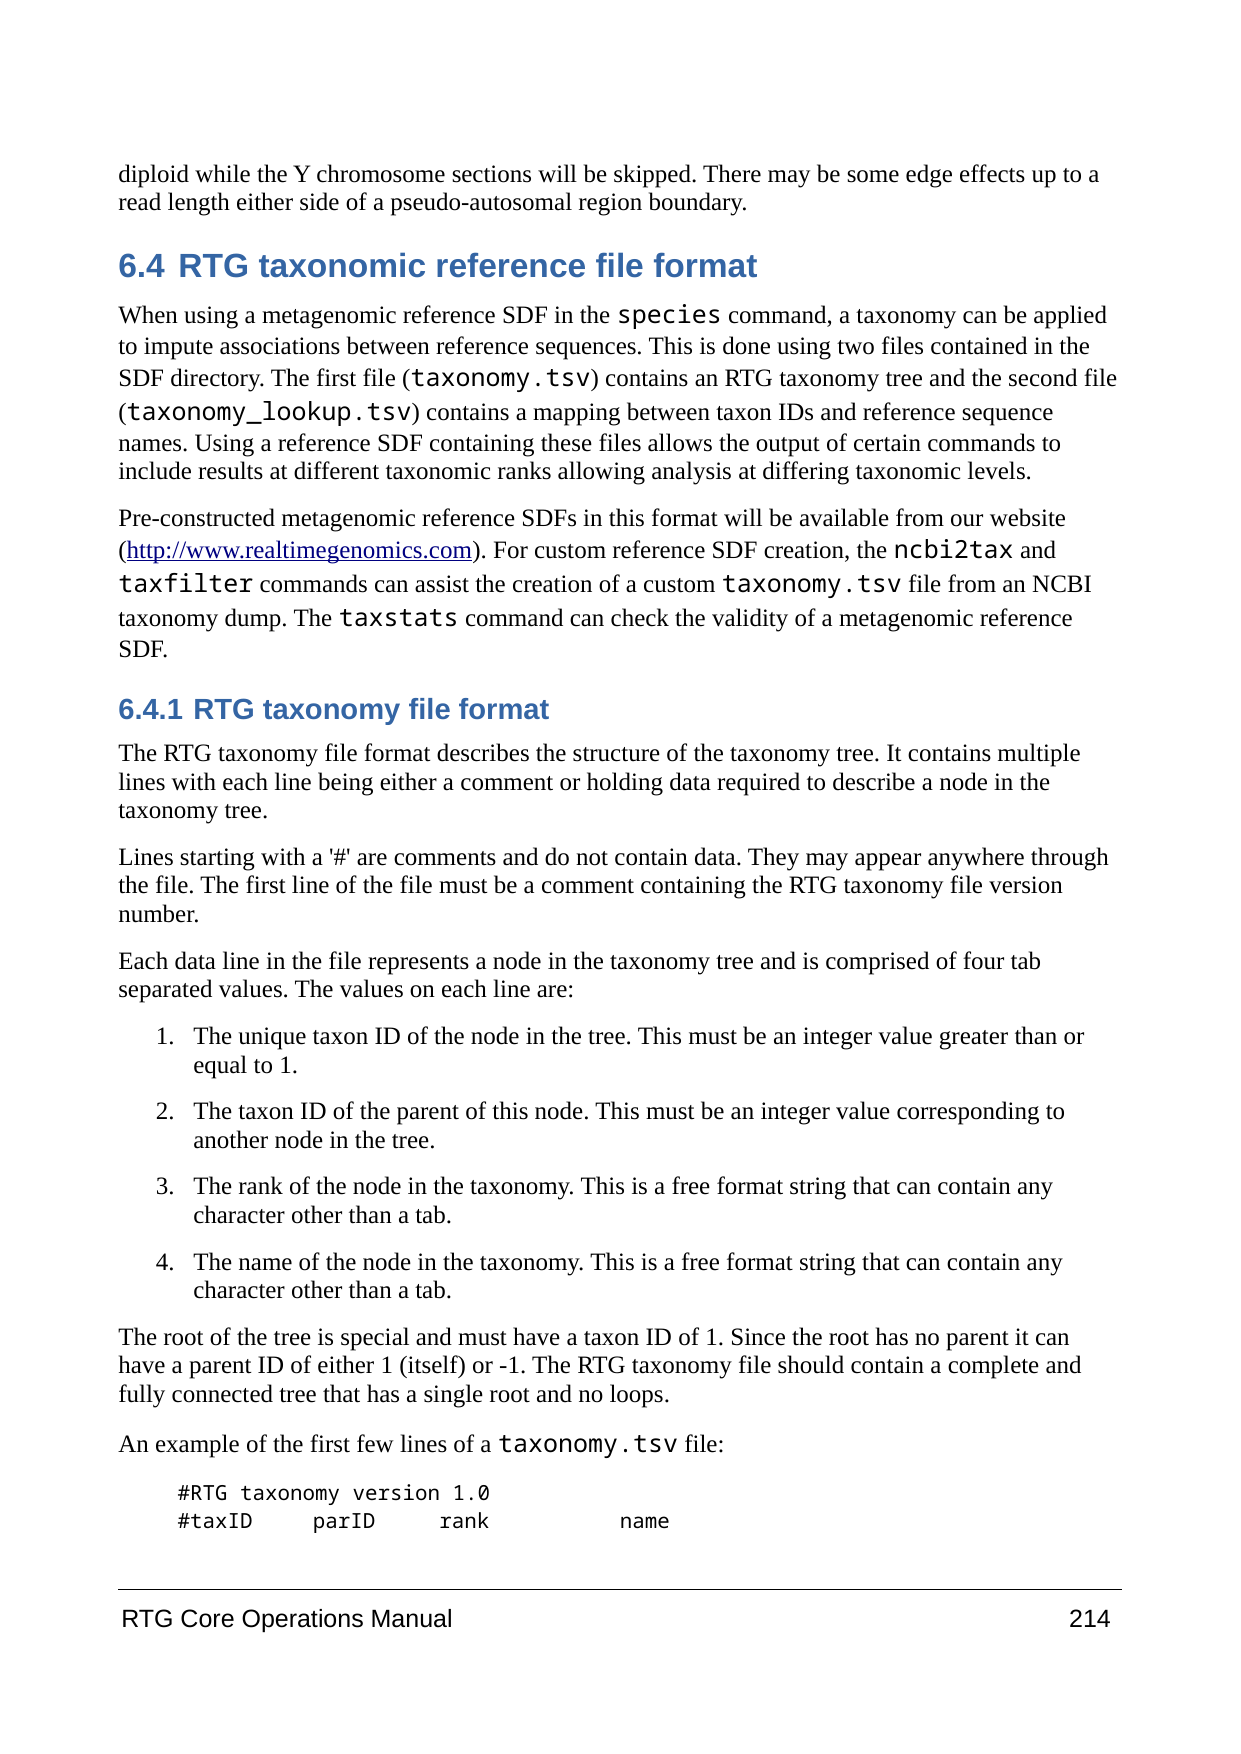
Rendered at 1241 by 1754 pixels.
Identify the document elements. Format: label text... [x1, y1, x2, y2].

text diploid while the Y chromosome sections will be skipped. There may be some edge effects up to a read length either side of a pseudo-autosomal region boundary. [118, 159, 1122, 216]
text When using a metagenomic reference SDF in the species command, a taxonomy can be applied to impute associations between reference sequences. This is done using two files contained in the SDF directory. The first file (taxonomy.tsv) contains an RTG taxonomy tree and the second file (taxonomy_lookup.tsv) contains a mapping between taxon IDs and reference sequence names. Using a reference SDF containing these files allows the output of certain commands to include results at different taxonomic ranks allowing analysis at differing taxonomic levels. [118, 297, 1122, 485]
list The taxon ID of the parent of this node. This must be an integer value corresponding to another node in the tree. [156, 1096, 1122, 1154]
text Pre-constructed metagenomic reference SDFs in this format will be available from our website (http://www.realtimegenomics.com). For custom reference SDF creation, the ncbi2tax and taxfilter commands can assist the creation of a custom taxonomy.tsv file from an NCBI taxonomy dump. The taxstats command can check the validity of a metagenomic reference SDF. [118, 503, 1122, 662]
text #RTG taxonomy version 1.0 [177, 1478, 1122, 1506]
text Each data line in the file represents a node in the taxonomy tree and is comprised of four tab separated values. The values on each line are: [118, 946, 1122, 1003]
text #taxID parID rank name [177, 1506, 1122, 1534]
subtitle RTG taxonomy file format [118, 692, 1122, 726]
text The root of the tree is special and must have a taxon ID of 1. Since the root has no parent it can have a parent ID of either 1 (itself) or -1. The RTG taxonomy file should contain a complete and fully connected tree that has a single root and no loops. [118, 1322, 1122, 1408]
text An example of the first few lines of a taxonomy.tsv file: [118, 1426, 1122, 1460]
list The rank of the node in the taxonomy. This is a free format string that can contain any character other than a tab. [156, 1171, 1122, 1229]
list The name of the node in the taxonomy. This is a free format string that can contain any character other than a tab. [156, 1247, 1122, 1304]
subtitle RTG taxonomic reference file format [118, 246, 1122, 284]
list The unique taxon ID of the node in the tree. This must be an integer value greater than or equal to 1. [156, 1021, 1122, 1078]
text The RTG taxonomy file format describes the structure of the taxonomy tree. It contains multiple lines with each line being either a comment or holding data required to describe a node in the taxonomy tree. [118, 738, 1122, 824]
text Lines starting with a '#' are comments and do not contain data. They may appear anywhere through the file. The first line of the file must be a comment containing the RTG taxonomy file version number. [118, 842, 1122, 928]
